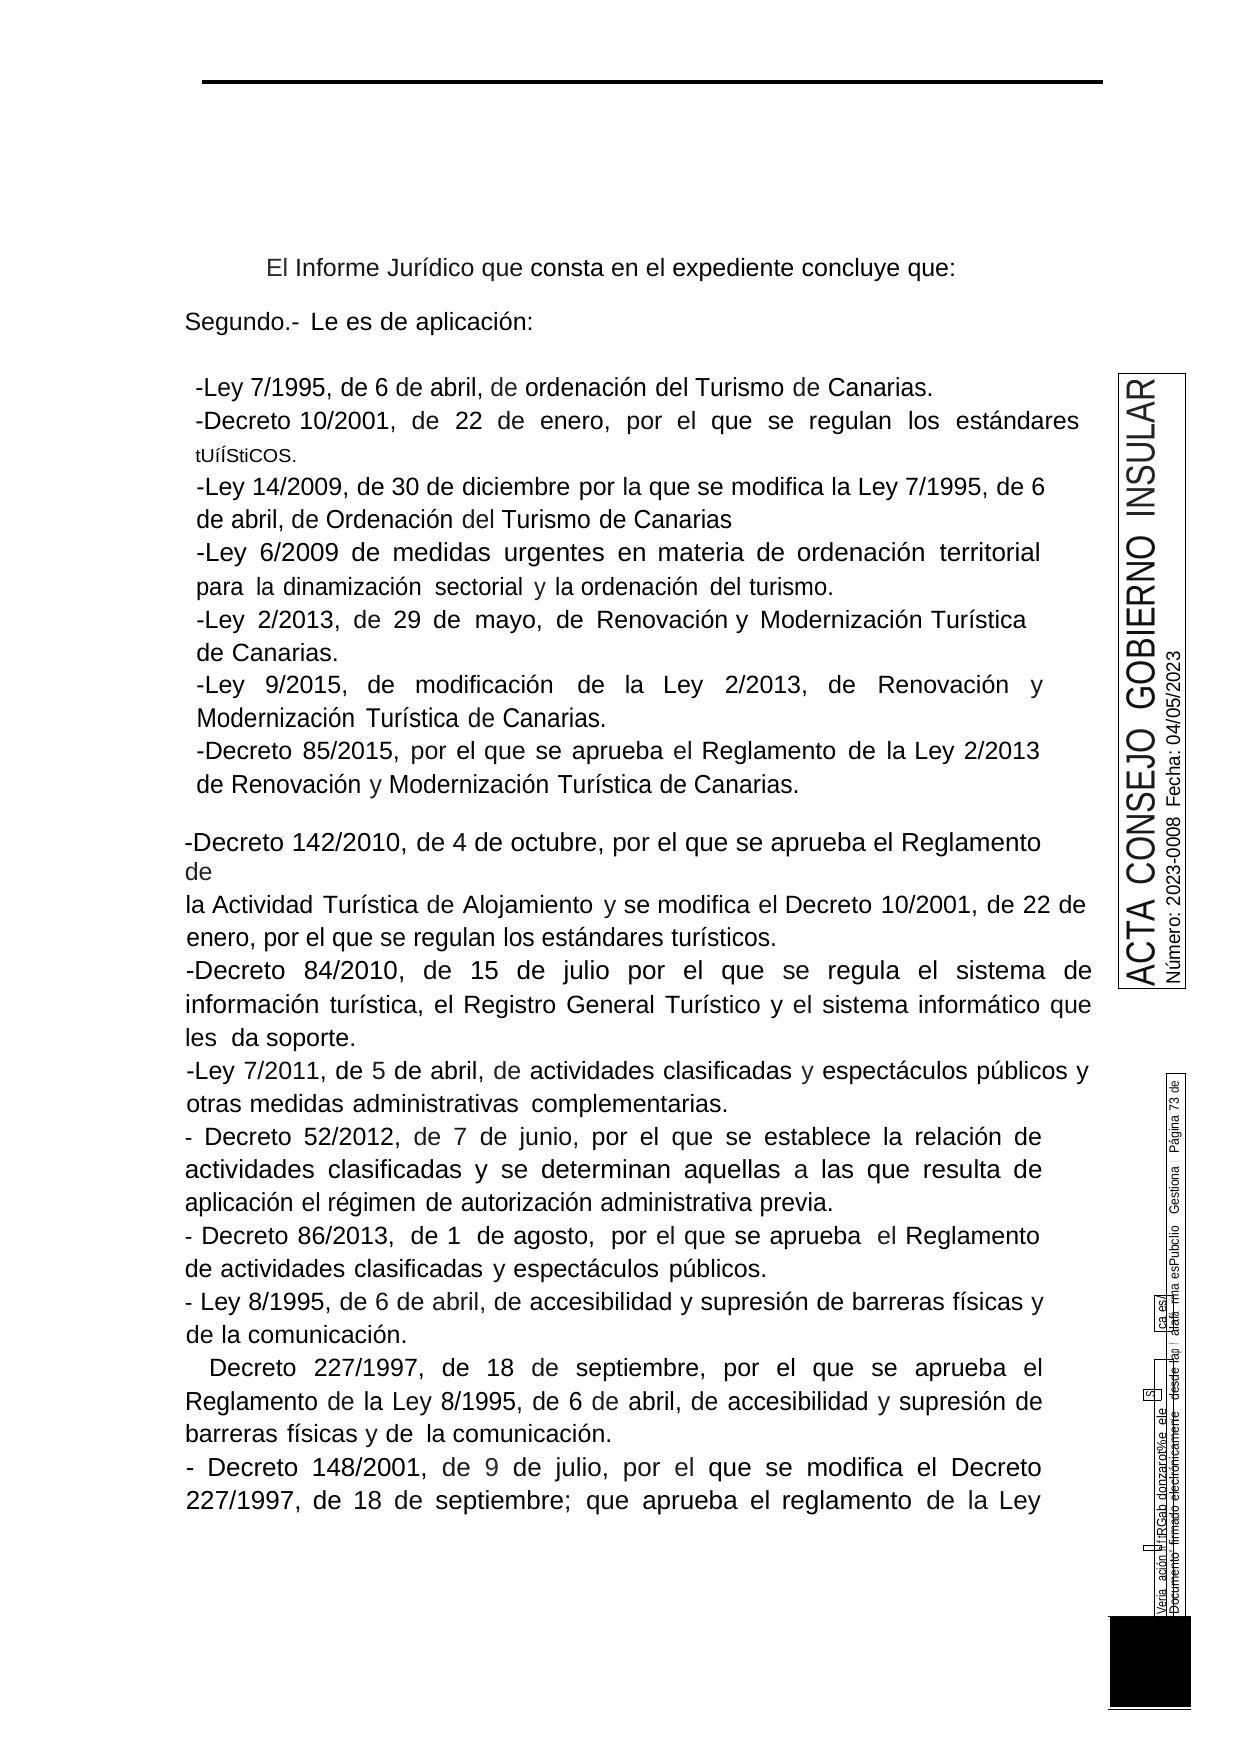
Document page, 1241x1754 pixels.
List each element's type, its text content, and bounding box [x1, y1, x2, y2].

text la Actividad Turística de Alojamiento y se modifica el Decreto 10/2001, de 22 de [185, 890, 1117, 918]
list Decreto 86/2013, de 1 de agosto, por el que se aprueba el Reglamento de actividades clasificadas y espectáculos públicos. [184, 1221, 1040, 1283]
text -Decreto 85/2015, por el que se aprueba el Reglamento de la Ley 2/2013 [196, 736, 1117, 765]
text Número: 2023-0008 Fecha: 04/05/2023 [1163, 377, 1183, 988]
text tUíÍStiCOS. [195, 445, 1117, 466]
list Decreto 52/2012, de 7 de junio, por el que se establece la relación de actividades clasificadas y se determinan aquellas a las que resulta de aplicación el régimen de autorización administrativa previa. [184, 1122, 1043, 1217]
text -Decreto 142/2010, de 4 de octubre, por el que se aprueba el Reglamento [184, 827, 1117, 857]
subtitle enero, por el que se regulan los estándares turísticos. [186, 922, 1117, 952]
text Modernización Turística de Canarias. [196, 702, 1117, 733]
text -Ley 7/2011, de 5 de abril, de actividades clasificadas y espectáculos públicos y otras medidas administrativas complementarias. [186, 1056, 1090, 1118]
subtitle de Renovación y Modernización Turística de Canarias. [196, 769, 1117, 799]
text S [1144, 1391, 1153, 1400]
text [1186, 445, 1207, 466]
text -Ley 9/2015, de modificación de la Ley 2/2013, de Renovación y [196, 672, 1117, 699]
text -Ley 14/2009, de 30 de diciembre por la que se modifica la Ley 7/1995, de 6 [196, 472, 1117, 501]
text Decreto 227/1997, de 18 de septiembre, por el que se aprueba el Reglamento de la Ley 8/1995, de 6 de abril, de accesibilidad y supresión de barreras físicas y de la comunicación. [185, 1353, 1043, 1448]
subtitle Decreto 148/2001, de 9 de julio, por el que se modifica el Decreto 227/1997, de 18 de septiembre; que aprueba el reglamento de la Ley [186, 1452, 1043, 1515]
text -Decreto 10/2001, de 22 de enero, por el que se regulan los estándares [195, 406, 1117, 435]
text El Informe Jurídico que consta en el expediente concluye que: Segundo.- Le es de aplicación: [184, 253, 978, 335]
subtitle de abril, de Ordenación del Turismo de Canarias [196, 504, 1117, 534]
list Ley 8/1995, de 6 de abril, de accesibilidad y supresión de barreras físicas y de la comunicación. [184, 1287, 1044, 1349]
text ACTA CONSEJO GOBIERNO INSULAR [1119, 376, 1162, 988]
picture [1110, 1617, 1191, 1707]
subtitle -Ley 7/1995, de 6 de abril, de ordenación del Turismo de Canarias. [195, 372, 1207, 402]
list ca es/ [1155, 1297, 1166, 1331]
text -Ley 2/2013, de 29 de mayo, de Renovación y Modernización Turística de Canarias. [196, 605, 1051, 667]
text -Ley 6/2009 de medidas urgentes en materia de ordenación territorial [196, 537, 1117, 567]
text de [184, 857, 1117, 886]
text Veria ación h f t RGab do nzarot%e ele [1155, 1361, 1166, 1616]
text Documento” firmado eleclrónicamente desde lap f alafá rma esPubclio Gestiona I Página 73 de 117 [1167, 1075, 1184, 1617]
text -Decreto 84/2010, de 15 de julio por el que se regula el sistema de información turística, el Registro General Turístico y el sistema informático que les da soporte. [185, 955, 1092, 1052]
text para la dinamización sectorial y la ordenación del turismo. [196, 572, 1117, 601]
text [1186, 857, 1207, 886]
